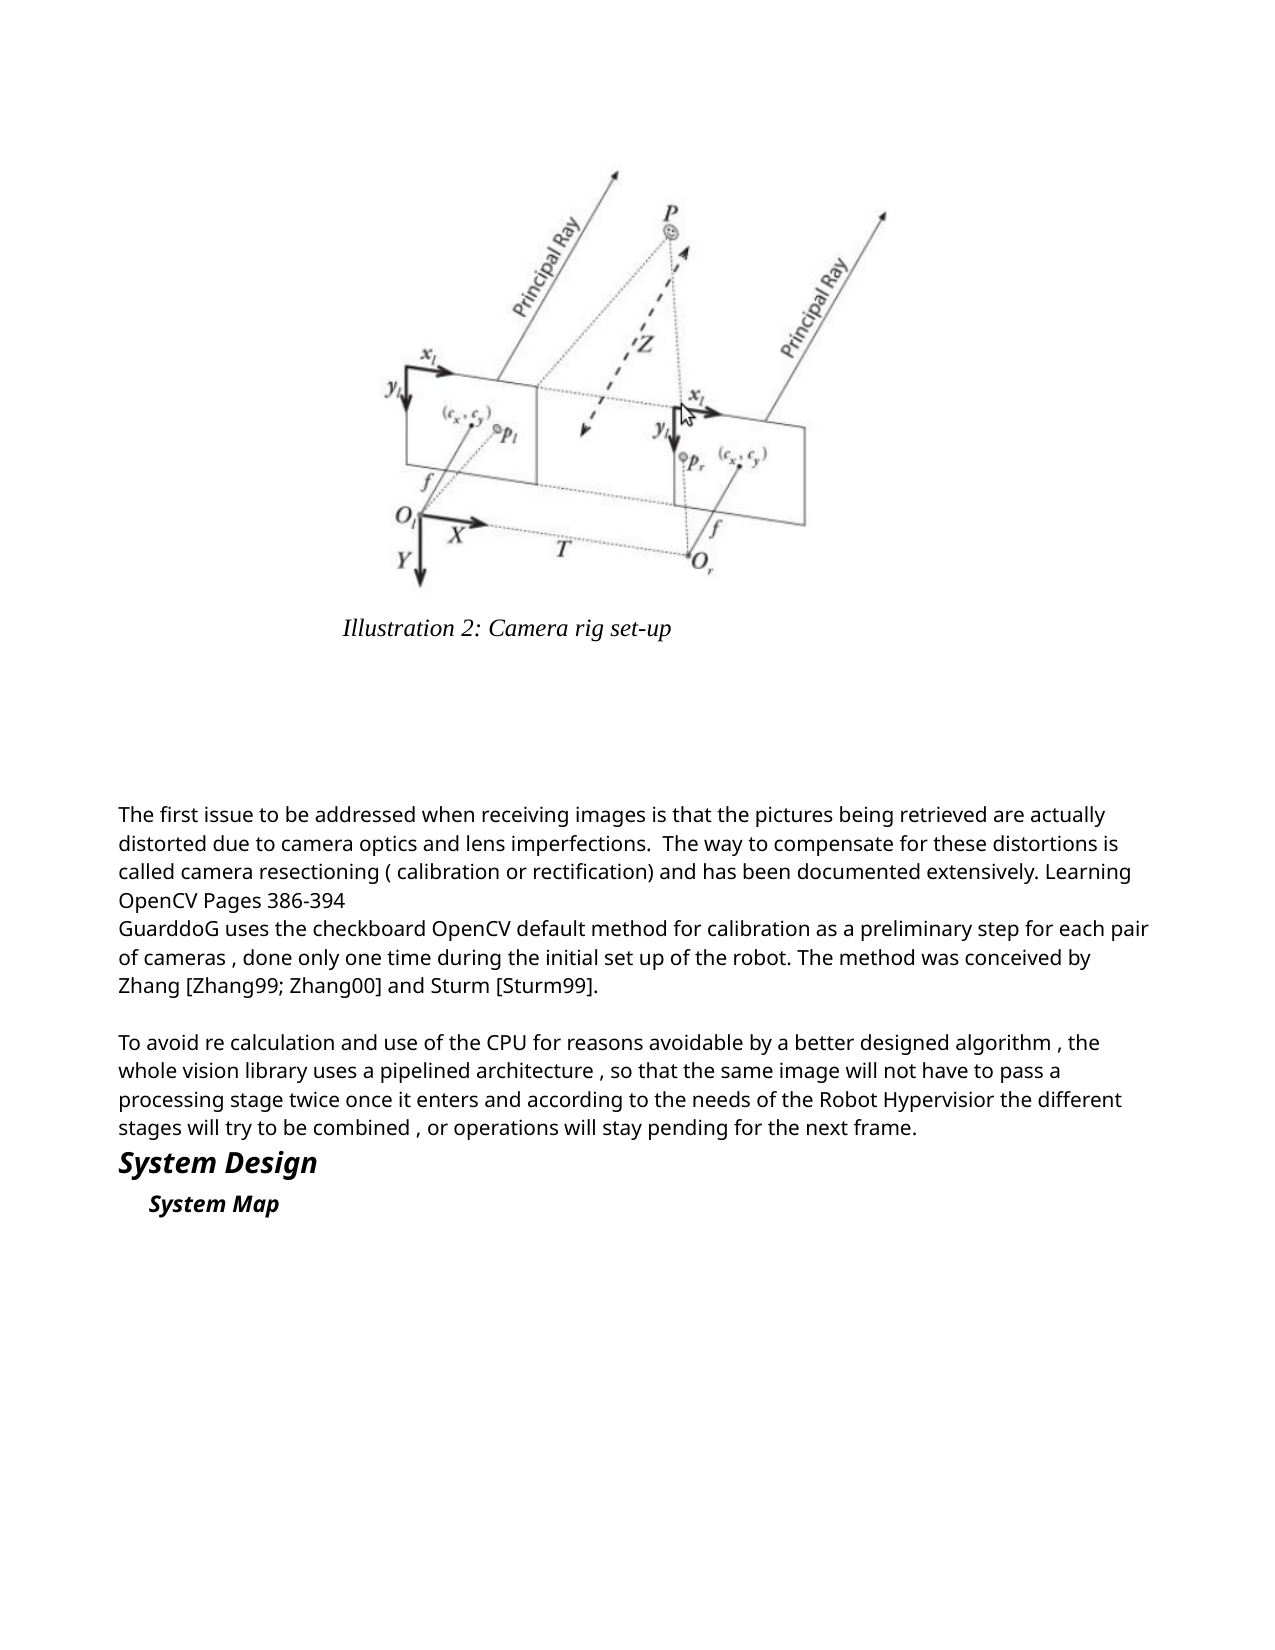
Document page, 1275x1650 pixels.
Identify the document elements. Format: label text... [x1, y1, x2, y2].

text The first issue to be addressed when receiving images is that the pictures being retrieved are actually distorted due to camera optics and lens imperfections. The way to compensate for these distortions is called camera resectioning ( calibration or rectification) and has been documented extensively. Learning OpenCV Pages 386-394 [118, 801, 1157, 914]
picture [342, 130, 933, 614]
text System Map [118, 1182, 1157, 1221]
text GuarddoG uses the checkboard OpenCV default method for calibration as a preliminary step for each pair of cameras , done only one time during the initial set up of the robot. The method was conceived by Zhang [Zhang99; Zhang00] and Sturm [Sturm99]. [118, 914, 1157, 1000]
text System Design [118, 1142, 1157, 1182]
text Illustration 2: Camera rig set-up [342, 614, 933, 642]
text To avoid re calculation and use of the CPU for reasons avoidable by a better designed algorithm , the whole vision library uses a pipelined architecture , so that the same image will not have to pass a processing stage twice once it enters and according to the needs of the Robot Hypervisior the different stages will try to be combined , or operations will stay pending for the next frame. [118, 1028, 1157, 1142]
